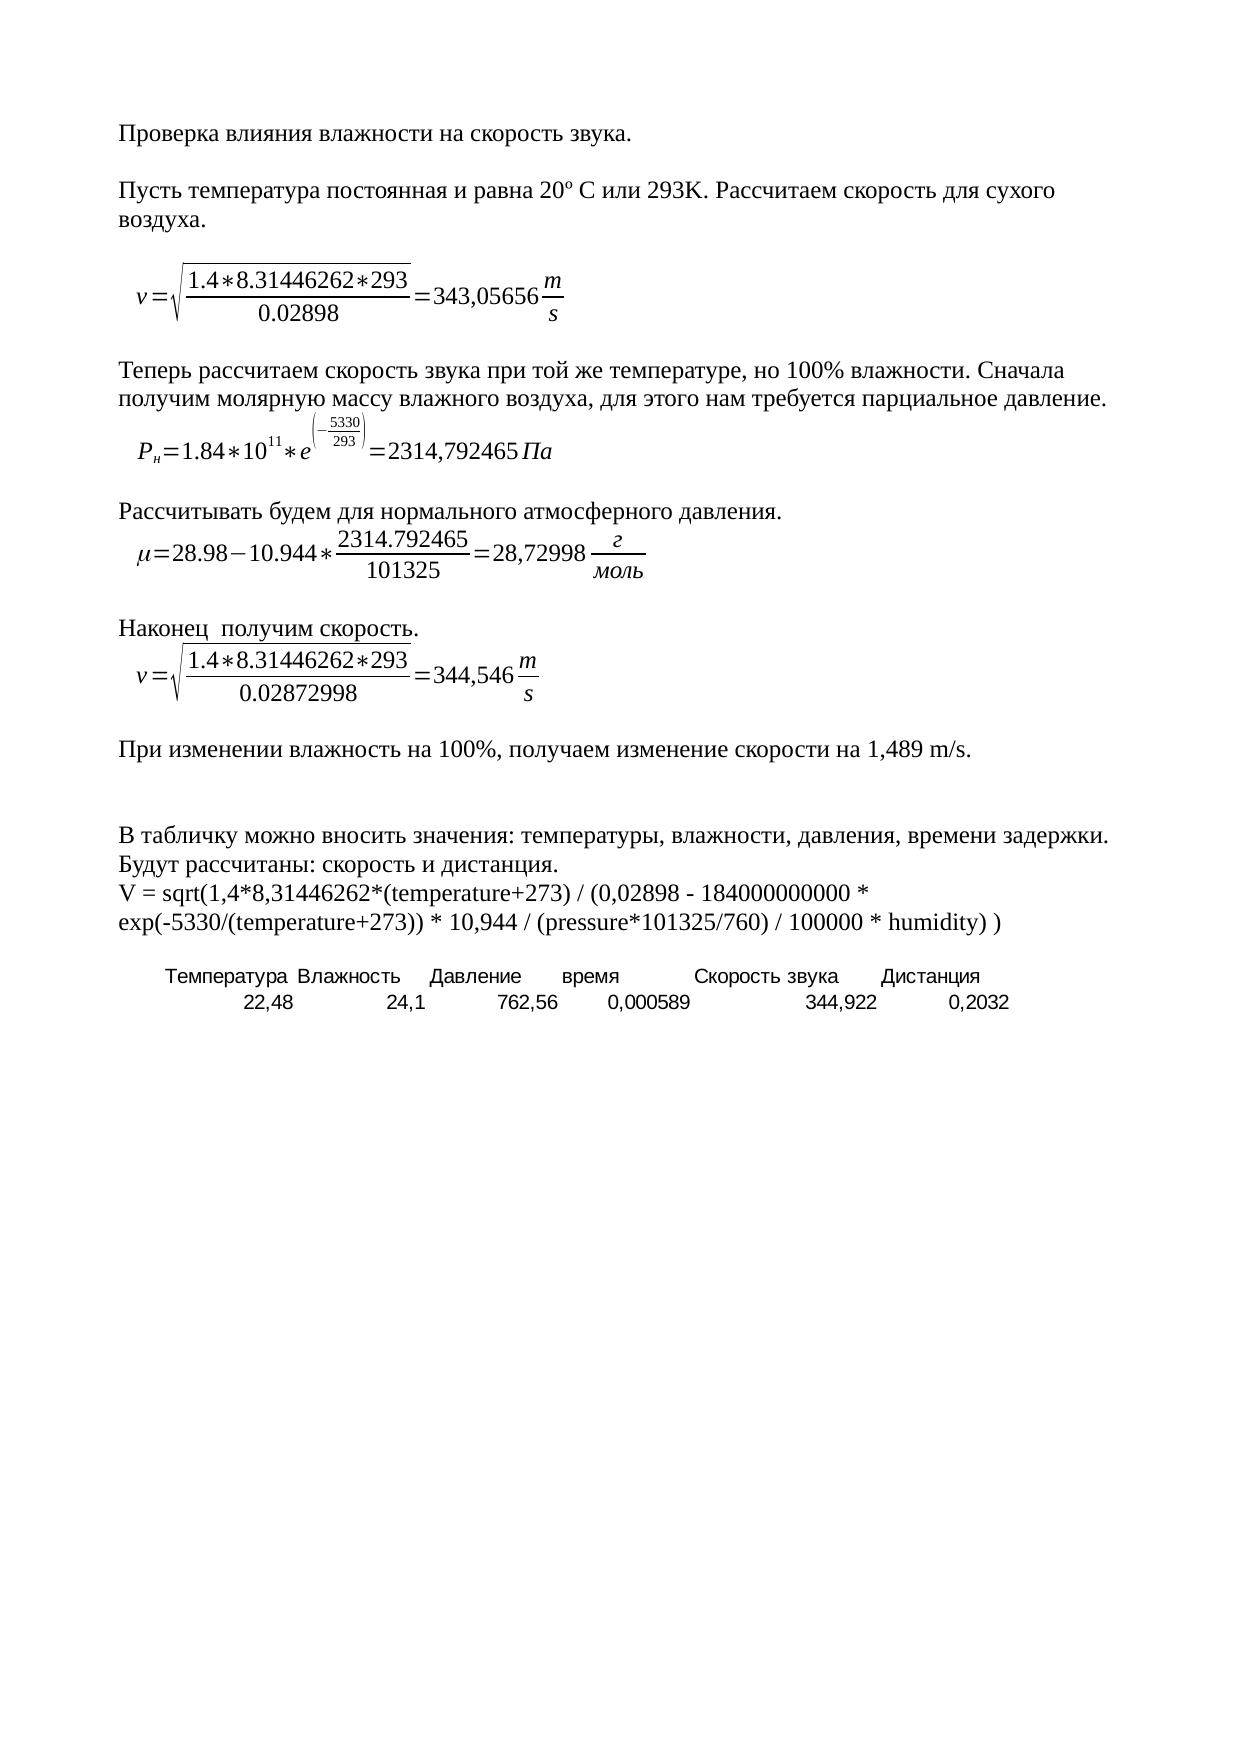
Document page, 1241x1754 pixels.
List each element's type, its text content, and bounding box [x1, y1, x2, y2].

text Проверка влияния влажности на скорость звука. [118, 118, 1122, 147]
text При изменении влажность на 100%, получаем изменение скорости на 1,489 m/s. [118, 734, 1122, 763]
text В табличку можно вносить значения: температуры, влажности, давления, времени задержки. Будут рассчитаны: скорость и дистанция. [118, 821, 1122, 878]
text Наконец получим скорость. [118, 613, 1122, 642]
text Теперь рассчитаем скорость звука при той же температуре, но 100% влажности. Сначала получим молярную массу влажного воздуха, для этого нам требуется парциальное давление. [118, 355, 1122, 412]
text Рассчитывать будем для нормального атмосферного давления. [118, 496, 1122, 525]
text Пусть температура постоянная и равна 20º C или 293K. Рассчитаем скорость для сухого воздуха. [118, 176, 1122, 233]
text V = sqrt(1,4*8,31446262*(temperature+273) / (0,02898 - 184000000000 * exp(-5330/(temperature+273)) * 10,944 / (pressure*101325/760) / 100000 * humidity) ) [118, 878, 1122, 936]
